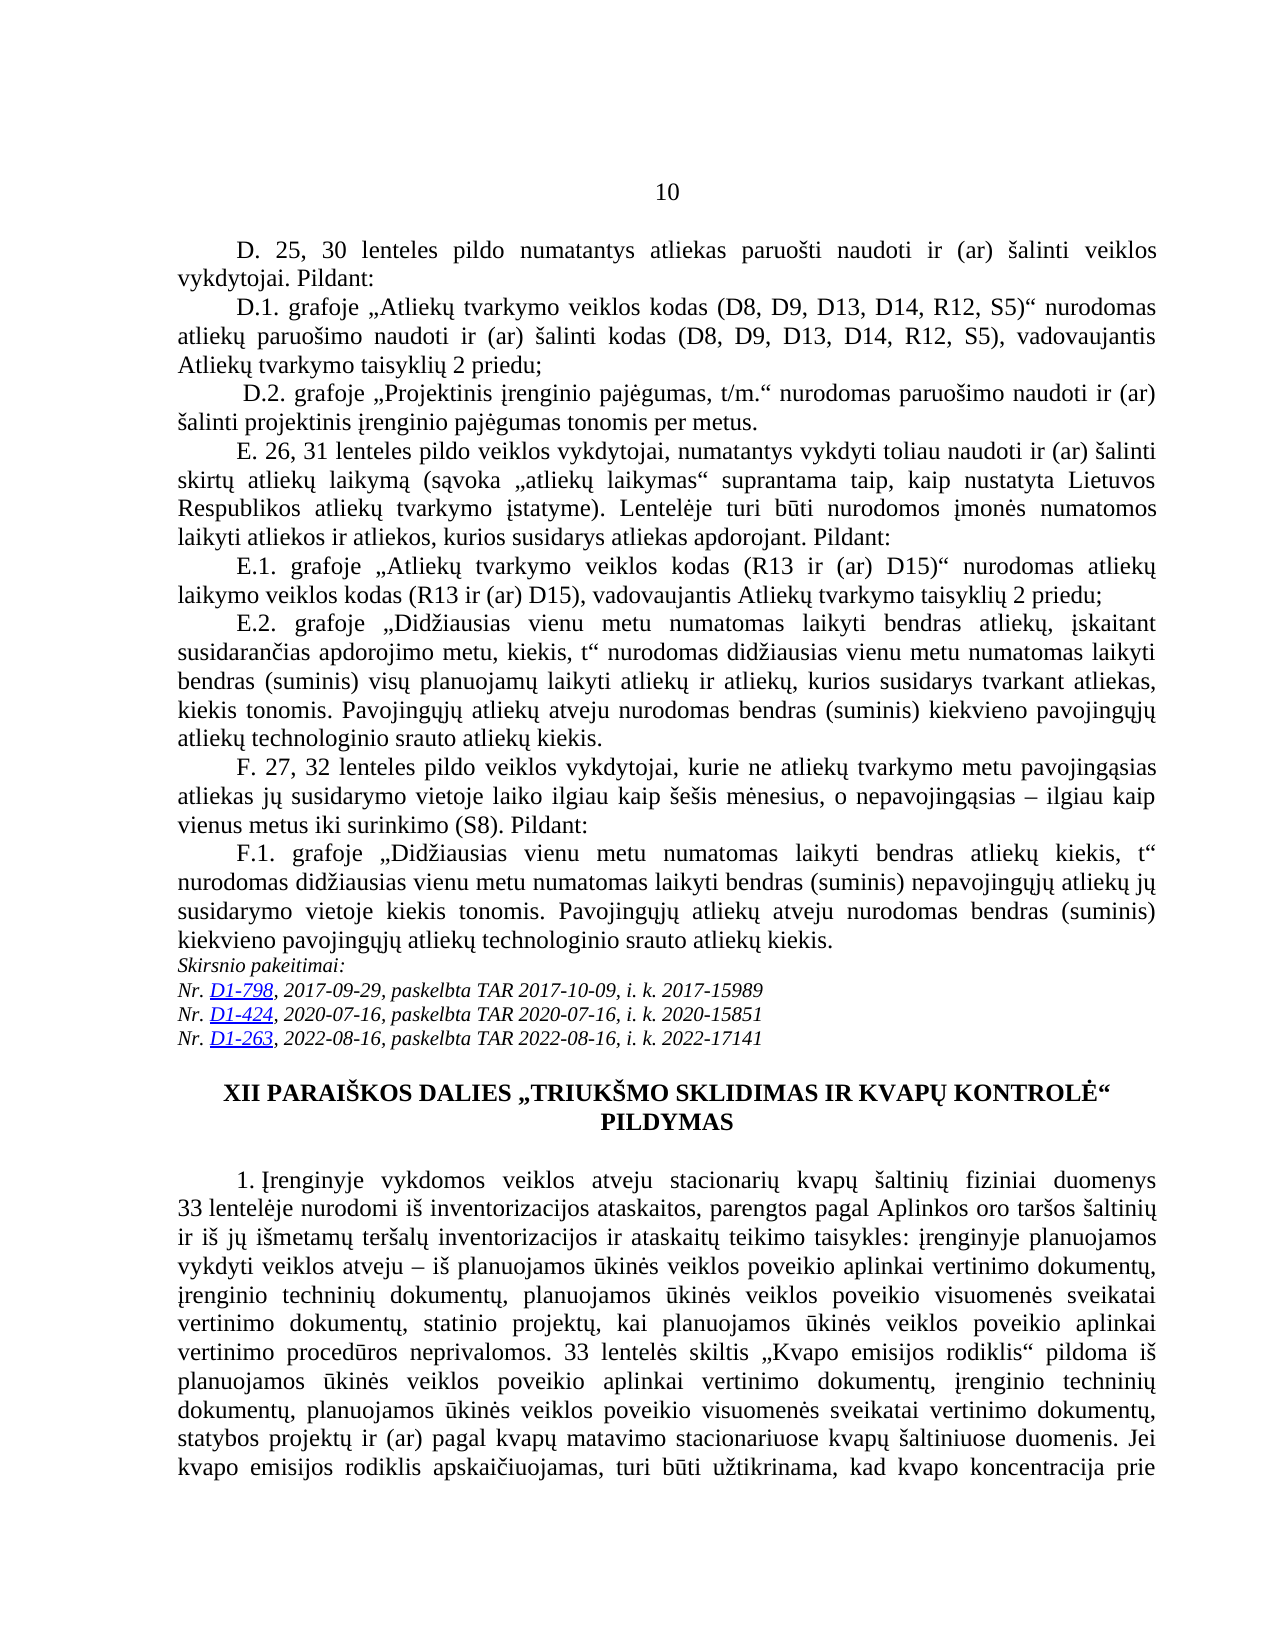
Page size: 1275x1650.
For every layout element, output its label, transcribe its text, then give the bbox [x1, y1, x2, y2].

text F.1. grafoje „Didžiausias vienu metu numatomas laikyti bendras atliekų kiekis, t“ nurodomas didžiausias vienu metu numatomas laikyti bendras (suminis) nepavojingųjų atliekų jų susidarymo vietoje kiekis tonomis. Pavojingųjų atliekų atveju nurodomas bendras (suminis) kiekvieno pavojingųjų atliekų technologinio srauto atliekų kiekis. [177, 838, 1157, 953]
text Nr. D1-798, 2017-09-29, paskelbta TAR 2017-10-09, i. k. 2017-15989 [177, 977, 1157, 1002]
text Nr. D1-263, 2022-08-16, paskelbta TAR 2022-08-16, i. k. 2022-17141 [177, 1026, 1157, 1050]
text 1. Įrenginyje vykdomos veiklos atveju stacionarių kvapų šaltinių fiziniai duomenys 33 lentelėje nurodomi iš inventorizacijos ataskaitos, parengtos pagal Aplinkos oro taršos šaltinių ir iš jų išmetamų teršalų inventorizacijos ir ataskaitų teikimo taisykles: įrenginyje planuojamos vykdyti veiklos atveju – iš planuojamos ūkinės veiklos poveikio aplinkai vertinimo dokumentų, įrenginio techninių dokumentų, planuojamos ūkinės veiklos poveikio visuomenės sveikatai vertinimo dokumentų, statinio projektų, kai planuojamos ūkinės veiklos poveikio aplinkai vertinimo procedūros neprivalomos. 33 lentelės skiltis „Kvapo emisijos rodiklis“ pildoma iš planuojamos ūkinės veiklos poveikio aplinkai vertinimo dokumentų, įrenginio techninių dokumentų, planuojamos ūkinės veiklos poveikio visuomenės sveikatai vertinimo dokumentų, statybos projektų ir (ar) pagal kvapų matavimo stacionariuose kvapų šaltiniuose duomenis. Jei kvapo emisijos rodiklis apskaičiuojamas, turi būti užtikrinama, kad kvapo koncentracija prie [177, 1165, 1157, 1481]
text E.2. grafoje „Didžiausias vienu metu numatomas laikyti bendras atliekų, įskaitant susidarančias apdorojimo metu, kiekis, t“ nurodomas didžiausias vienu metu numatomas laikyti bendras (suminis) visų planuojamų laikyti atliekų ir atliekų, kurios susidarys tvarkant atliekas, kiekis tonomis. Pavojingųjų atliekų atveju nurodomas bendras (suminis) kiekvieno pavojingųjų atliekų technologinio srauto atliekų kiekis. [177, 608, 1157, 752]
text Skirsnio pakeitimai: [177, 953, 1157, 977]
text XII PARAIŠKOS DALIES „TRIUKŠMO SKLIDIMAS IR KVAPŲ KONTROLĖ“ PILDYMAS [177, 1078, 1157, 1136]
text E. 26, 31 lenteles pildo veiklos vykdytojai, numatantys vykdyti toliau naudoti ir (ar) šalinti skirtų atliekų laikymą (sąvoka „atliekų laikymas“ suprantama taip, kaip nustatyta Lietuvos Respublikos atliekų tvarkymo įstatyme). Lentelėje turi būti nurodomos įmonės numatomos laikyti atliekos ir atliekos, kurios susidarys atliekas apdorojant. Pildant: [177, 436, 1157, 551]
text D.2. grafoje „Projektinis įrenginio pajėgumas, t/m.“ nurodomas paruošimo naudoti ir (ar) šalinti projektinis įrenginio pajėgumas tonomis per metus. [177, 378, 1157, 436]
text D. 25, 30 lenteles pildo numatantys atliekas paruošti naudoti ir (ar) šalinti veiklos vykdytojai. Pildant: [177, 235, 1157, 292]
text F. 27, 32 lenteles pildo veiklos vykdytojai, kurie ne atliekų tvarkymo metu pavojingąsias atliekas jų susidarymo vietoje laiko ilgiau kaip šešis mėnesius, o nepavojingąsias – ilgiau kaip vienus metus iki surinkimo (S8). Pildant: [177, 752, 1157, 838]
text Nr. D1-424, 2020-07-16, paskelbta TAR 2020-07-16, i. k. 2020-15851 [177, 1002, 1157, 1026]
text E.1. grafoje „Atliekų tvarkymo veiklos kodas (R13 ir (ar) D15)“ nurodomas atliekų laikymo veiklos kodas (R13 ir (ar) D15), vadovaujantis Atliekų tvarkymo taisyklių 2 priedu; [177, 551, 1157, 608]
text D.1. grafoje „Atliekų tvarkymo veiklos kodas (D8, D9, D13, D14, R12, S5)“ nurodomas atliekų paruošimo naudoti ir (ar) šalinti kodas (D8, D9, D13, D14, R12, S5), vadovaujantis Atliekų tvarkymo taisyklių 2 priedu; [177, 292, 1157, 378]
